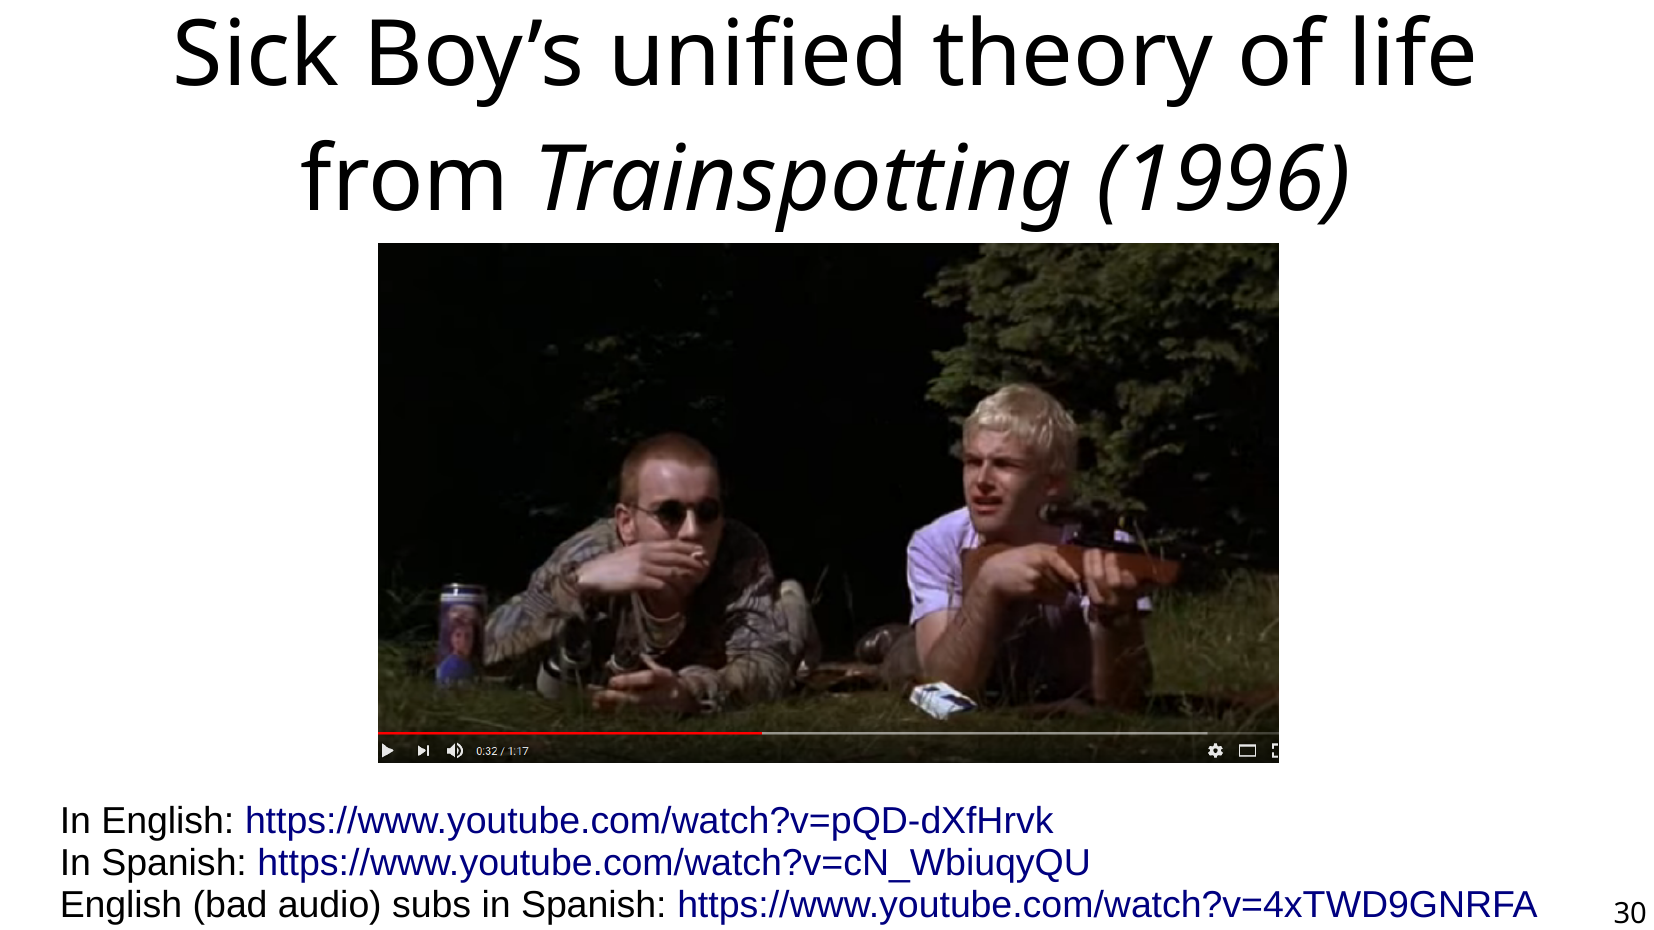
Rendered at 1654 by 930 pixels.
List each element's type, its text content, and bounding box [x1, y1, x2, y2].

text_box In English: https://www.youtube.com/watch?v=pQD-dXfHrvk In Spanish: https://www.youtube.com/watch?v=cN_WbiuqyQU English (bad audio) subs in Spanish: https://www.youtube.com/watch?v=4xTWD9GNRFA [45, 792, 1636, 913]
title Sick Boy’s unified theory of life from Trainspotting (1996) [82, 9, 1571, 216]
picture [378, 243, 1279, 763]
